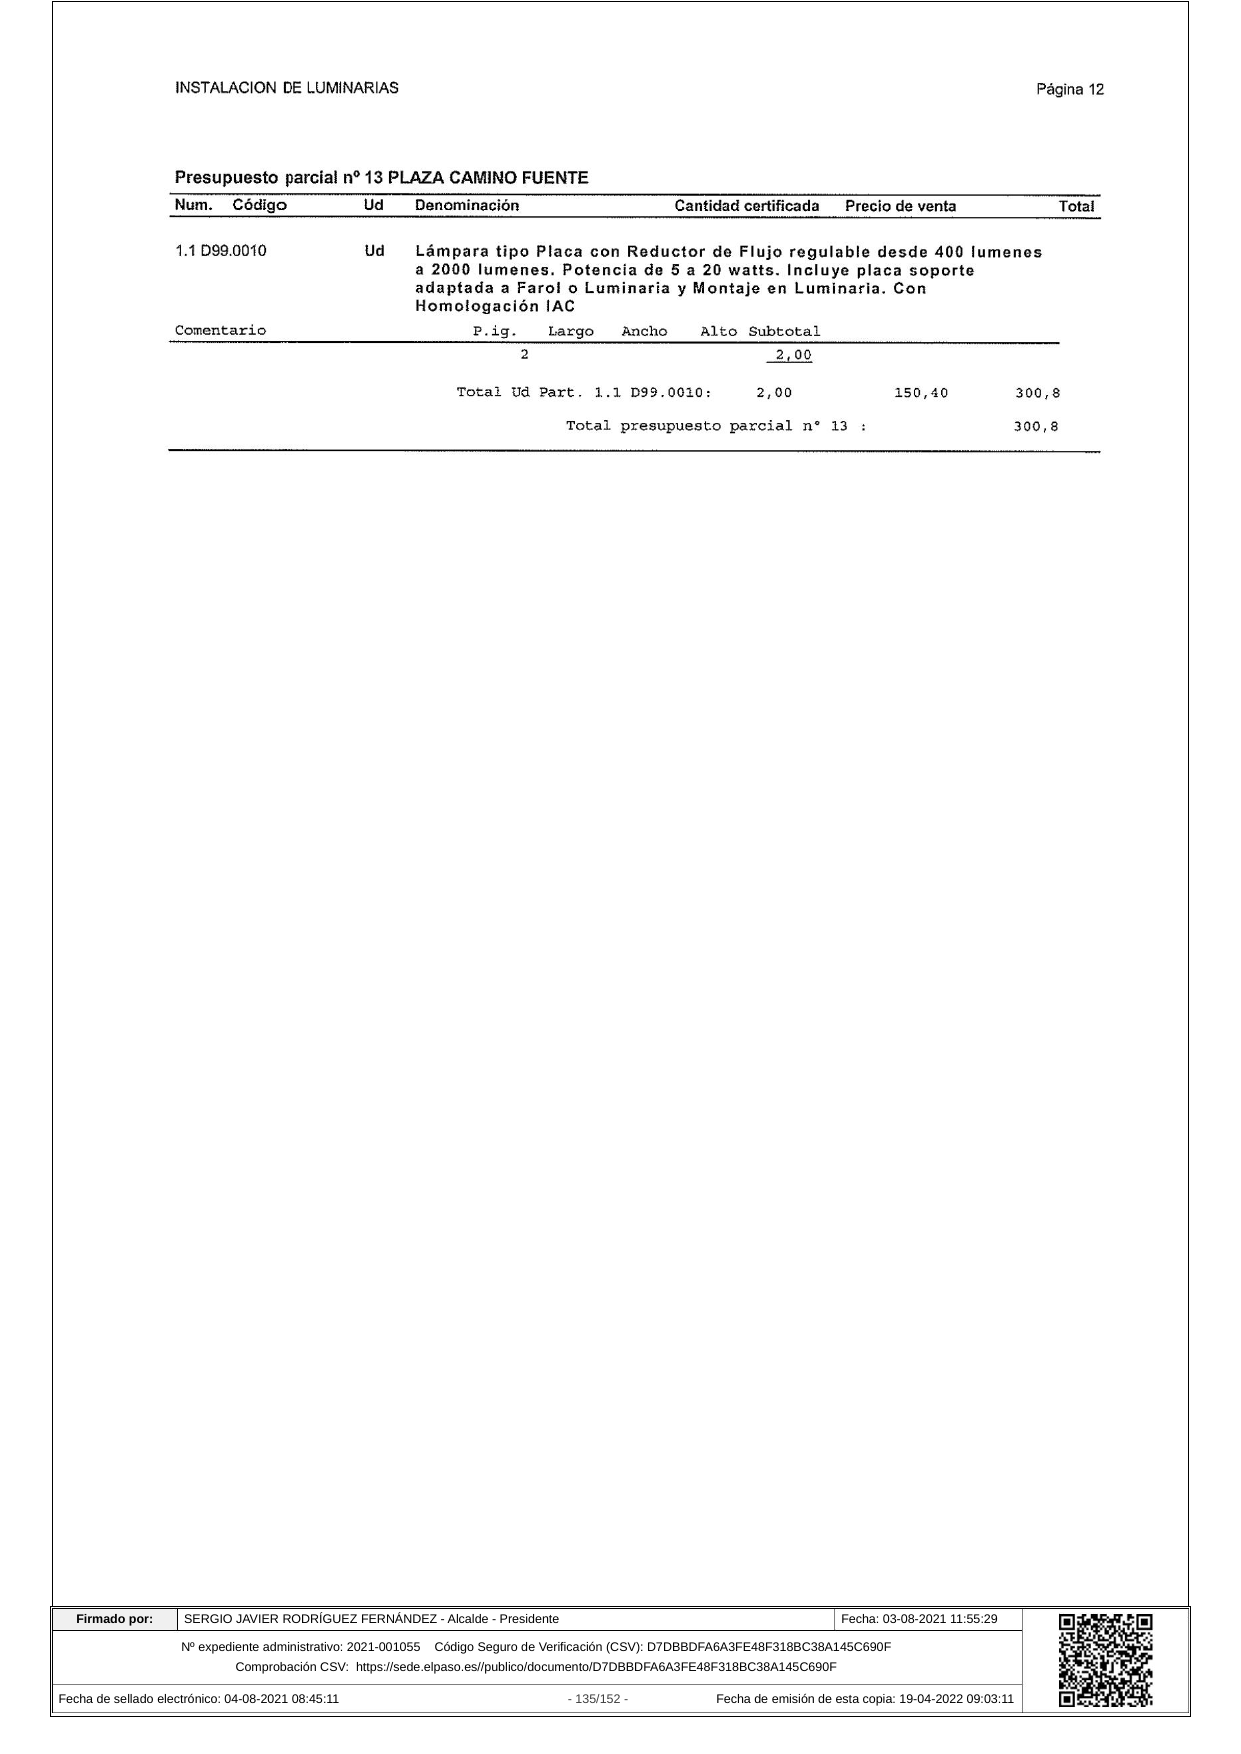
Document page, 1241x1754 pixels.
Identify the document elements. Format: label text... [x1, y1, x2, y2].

text Firmado por: [76, 1612, 172, 1626]
text SERGIO JAVIER RODRÍGUEZ FERNÁNDEZ - Alcalde - Presidente [184, 1612, 586, 1626]
text Fecha de sellado electrónico: 04-08-2021 08:45:11 [58, 1692, 365, 1706]
text Fecha de emisión de esta copia: 19-04-2022 09:03:11 [716, 1692, 1041, 1706]
text Nº expediente administrativo: 2021-001055 Código Seguro de Verificación (CSV): D7DBBDFA6A3FE48F318BC38A145C690F [181, 1640, 918, 1654]
picture [53, 2, 1188, 1606]
text Comprobación CSV: https://sede.elpaso.es//publico/documento/D7DBBDFA6A3FE48F318BC38A145C690F [235, 1661, 918, 1674]
text - 135/152 - [568, 1693, 647, 1707]
picture [51, 1607, 1190, 1716]
text Fecha: 03-08-2021 11:55:29 [841, 1612, 1022, 1626]
